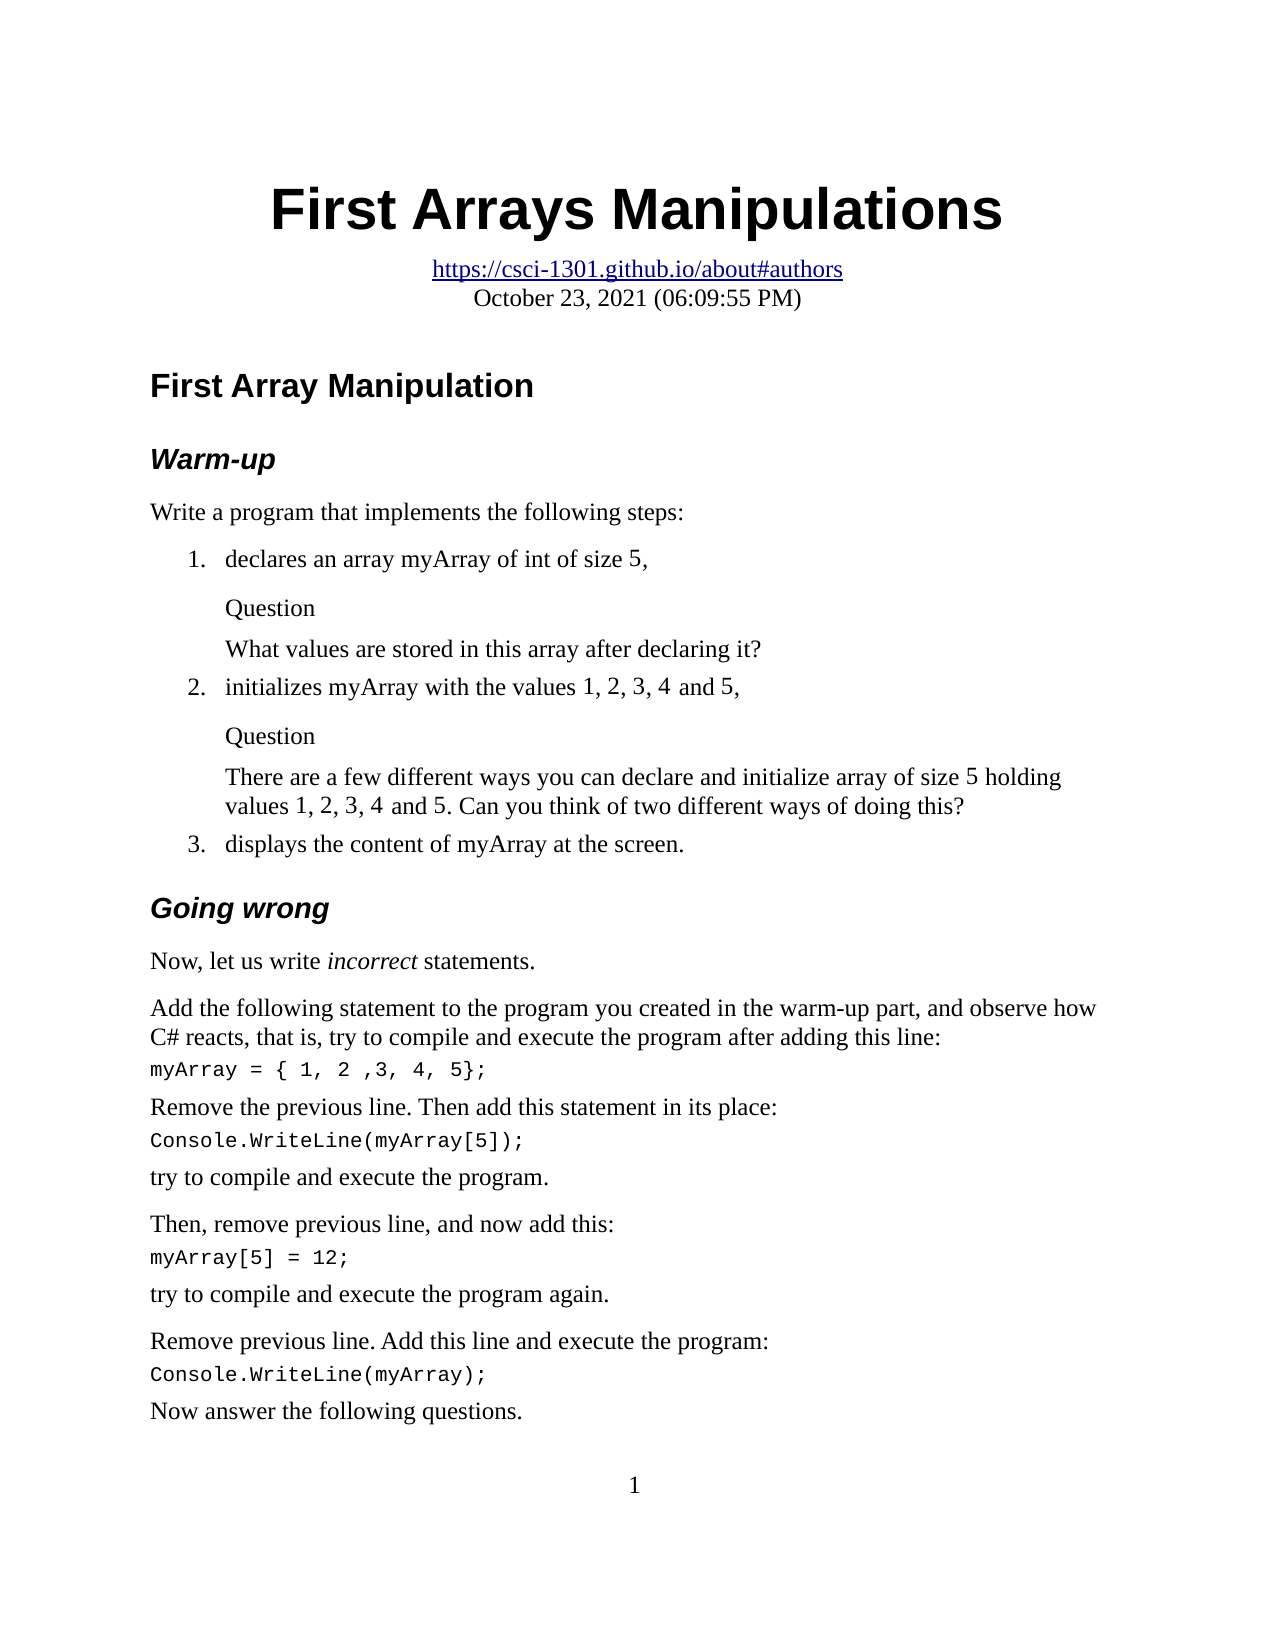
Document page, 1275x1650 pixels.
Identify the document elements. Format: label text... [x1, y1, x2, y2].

list declares an array myArray of int of size , [187, 544, 1125, 572]
text myArray = { 1, 2 ,3, 4, 5}; [150, 1059, 1125, 1083]
list Question [187, 593, 1125, 622]
text try to compile and execute the program. [150, 1162, 1125, 1191]
list Question [187, 721, 1125, 750]
text Now, let us write incorrect statements. [150, 946, 1125, 975]
text October 23, 2021 (06:09:55 PM) [150, 283, 1125, 312]
text Console.WriteLine(myArray[5]); [150, 1130, 1125, 1153]
text Then, remove previous line, and now add this: [150, 1209, 1125, 1238]
text myArray[5] = 12; [150, 1247, 1125, 1270]
text try to compile and execute the program again. [150, 1279, 1125, 1308]
list There are a few different ways you can declare and initialize array of size holding values , , , and . Can you think of two different ways of doing this? [187, 762, 1125, 820]
list initializes myArray with the values , , , and , [187, 672, 1125, 701]
text Write a program that implements the following steps: [150, 497, 1125, 526]
text Remove previous line. Add this line and execute the program: [150, 1326, 1125, 1355]
text Console.WriteLine(myArray); [150, 1364, 1125, 1387]
text Now answer the following questions. [150, 1396, 1125, 1425]
subtitle Warm-up [150, 442, 1125, 476]
subtitle Going wrong [150, 891, 1125, 925]
subtitle First Array Manipulation [150, 366, 1125, 404]
list displays the content of myArray at the screen. [187, 829, 1125, 857]
text Add the following statement to the program you created in the warm-up part, and observe how C# reacts, that is, try to compile and execute the program after adding this line: [150, 993, 1125, 1051]
text https://csci-1301.github.io/about#authors [150, 254, 1125, 283]
title First Arrays Manipulations [150, 175, 1125, 242]
text Remove the previous line. Then add this statement in its place: [150, 1092, 1125, 1121]
list What values are stored in this array after declaring it? [187, 634, 1125, 663]
